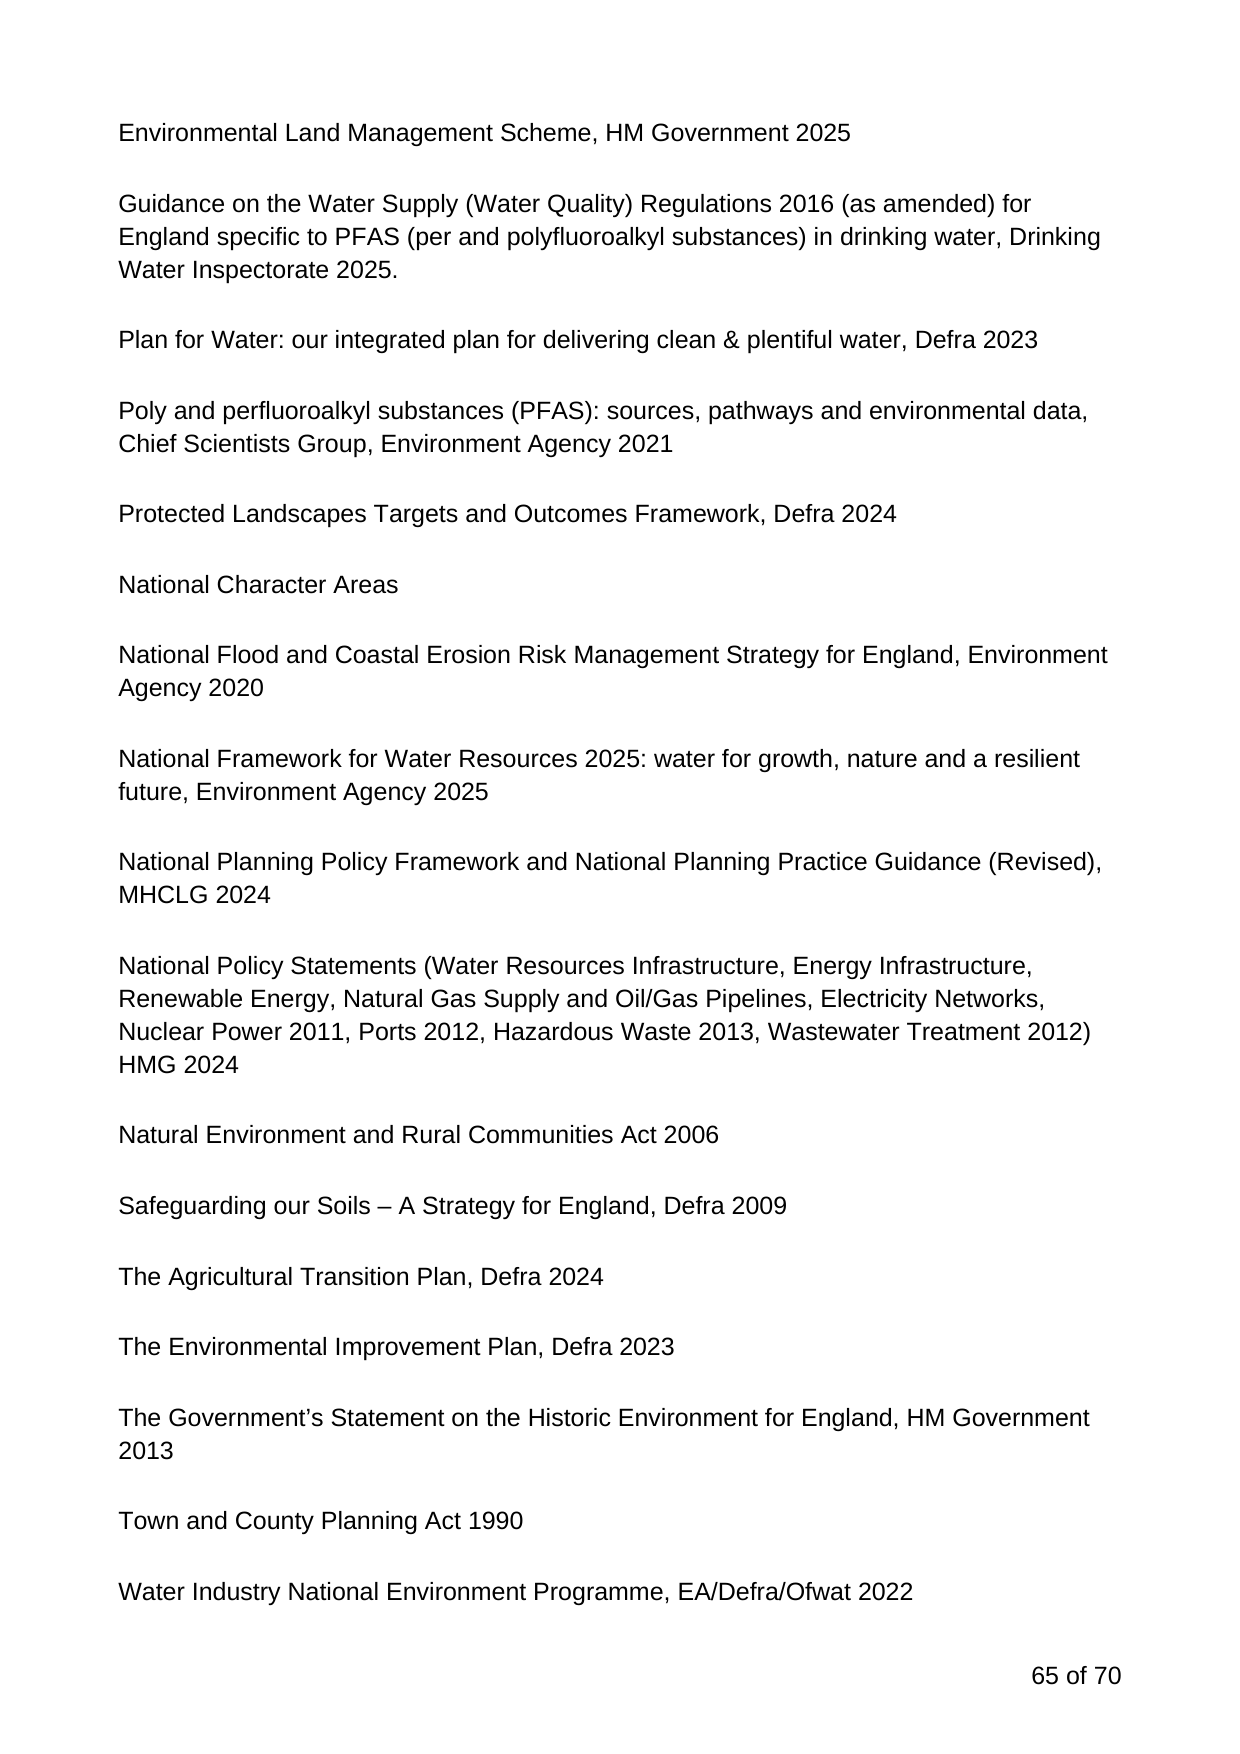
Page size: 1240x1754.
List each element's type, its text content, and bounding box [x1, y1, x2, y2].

text Town and County Planning Act 1990 [118, 1506, 1121, 1535]
text The Government’s Statement on the Historic Environment for England, HM Government 2013 [118, 1403, 1121, 1464]
text Plan for Water: our integrated plan for delivering clean & plentiful water, Defra 2023 [118, 325, 1121, 354]
text National Policy Statements (Water Resources Infrastructure, Energy Infrastructure, Renewable Energy, Natural Gas Supply and Oil/Gas Pipelines, Electricity Networks, Nuclear Power 2011, Ports 2012, Hazardous Waste 2013, Wastewater Treatment 2012) HMG 2024 [118, 951, 1121, 1079]
text Poly and perfluoroalkyl substances (PFAS): sources, pathways and environmental data, Chief Scientists Group, Environment Agency 2021 [118, 396, 1121, 457]
text Environmental Land Management Scheme, HM Government 2025 [118, 118, 1121, 147]
text Safeguarding our Soils – A Strategy for England, Defra 2009 [118, 1191, 1121, 1220]
text National Planning Policy Framework and National Planning Practice Guidance (Revised), MHCLG 2024 [118, 847, 1121, 909]
text National Character Areas [118, 570, 1121, 598]
text National Framework for Water Resources 2025: water for growth, nature and a resilient future, Environment Agency 2025 [118, 744, 1121, 806]
text Protected Landscapes Targets and Outcomes Framework, Defra 2024 [118, 499, 1121, 528]
text Natural Environment and Rural Communities Act 2006 [118, 1121, 1121, 1149]
text Water Industry National Environment Programme, EA/Defra/Ofwat 2022 [118, 1577, 1121, 1605]
text The Environmental Improvement Plan, Defra 2023 [118, 1332, 1121, 1361]
text National Flood and Coastal Erosion Risk Management Strategy for England, Environment Agency 2020 [118, 640, 1121, 702]
text Guidance on the Water Supply (Water Quality) Regulations 2016 (as amended) for England specific to PFAS (per and polyfluoroalkyl substances) in drinking water, Drinking Water Inspectorate 2025. [118, 189, 1121, 283]
text The Agricultural Transition Plan, Defra 2024 [118, 1262, 1121, 1290]
